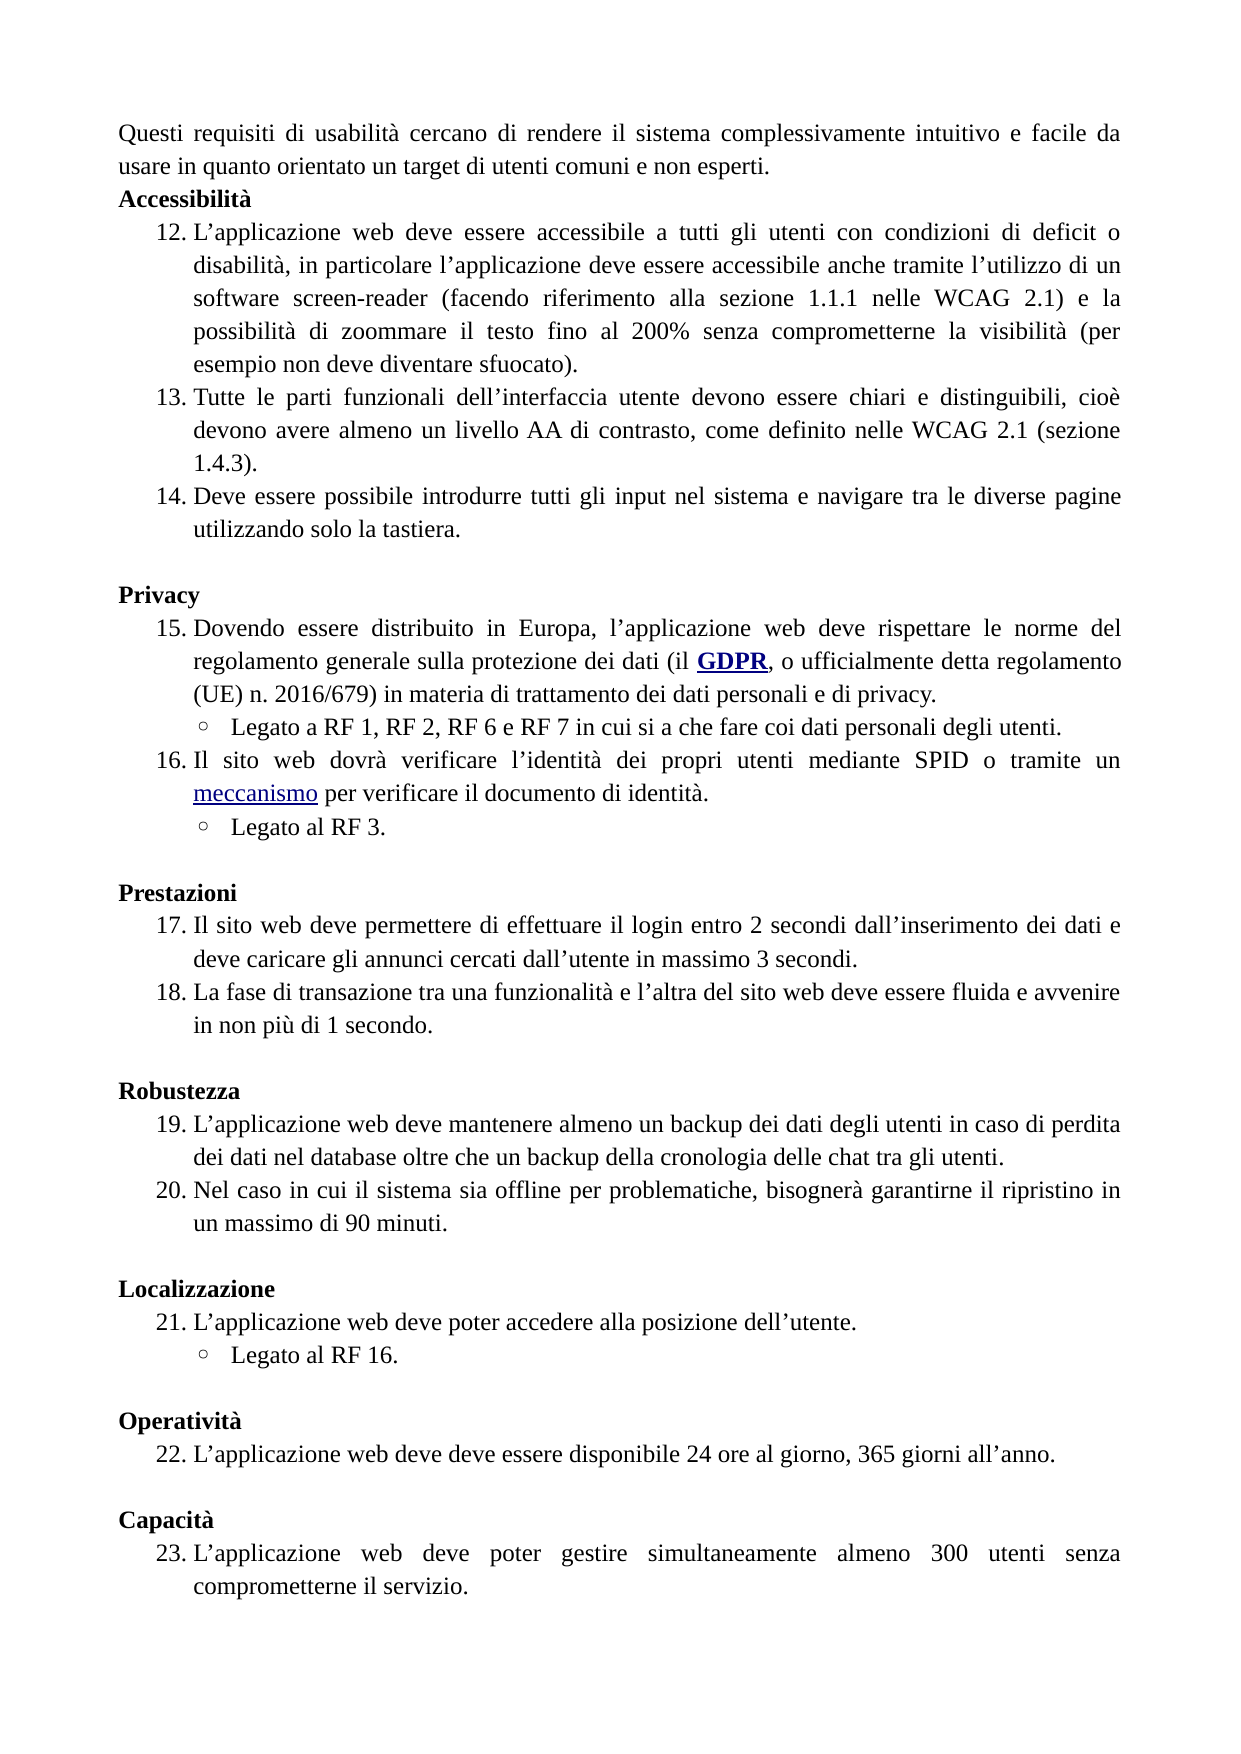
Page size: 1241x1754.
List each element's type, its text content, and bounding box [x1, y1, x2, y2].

list Legato al RF 16. [193, 1340, 1122, 1369]
list Legato al RF 3. [193, 812, 1122, 840]
text Accessibilità [118, 184, 1122, 213]
list Il sito web dovrà verificare l’identità dei propri utenti mediante SPID o tramite un meccanismo per verificare il documento di identità. [156, 746, 1122, 807]
list Operatività [118, 1406, 1122, 1435]
text Capacità [118, 1505, 1122, 1534]
list Il sito web deve permettere di effettuare il login entro 2 secondi dall’inserimento dei dati e deve caricare gli annunci cercati dall’utente in massimo 3 secondi. [156, 911, 1122, 972]
text Questi requisiti di usabilità cercano di rendere il sistema complessivamente intuitivo e facile da usare in quanto orientato un target di utenti comuni e non esperti. [118, 118, 1122, 180]
text Prestazioni [118, 878, 1122, 906]
text Localizzazione [118, 1274, 1122, 1303]
list L’applicazione web deve poter gestire simultaneamente almeno 300 utenti senza comprometterne il servizio. [156, 1538, 1122, 1600]
list Dovendo essere distribuito in Europa, l’applicazione web deve rispettare le norme del regolamento generale sulla protezione dei dati (il GDPR, o ufficialmente detta regolamento (UE) n. 2016/679) in materia di trattamento dei dati personali e di privacy. [156, 613, 1122, 708]
list Nel caso in cui il sistema sia offline per problematiche, bisognerà garantirne il ripristino in un massimo di 90 minuti. [156, 1175, 1122, 1237]
list Deve essere possibile introdurre tutti gli input nel sistema e navigare tra le diverse pagine utilizzando solo la tastiera. [156, 481, 1122, 543]
text Robustezza [118, 1076, 1122, 1104]
list L’applicazione web deve deve essere disponibile 24 ore al giorno, 365 giorni all’anno. [156, 1439, 1122, 1468]
list Legato a RF 1, RF 2, RF 6 e RF 7 in cui si a che fare coi dati personali degli utenti. [193, 712, 1122, 741]
text Privacy [118, 580, 1122, 609]
list Tutte le parti funzionali dell’interfaccia utente devono essere chiari e distinguibili, cioè devono avere almeno un livello AA di contrasto, come definito nelle WCAG 2.1 (sezione 1.4.3). [156, 382, 1122, 477]
list L’applicazione web deve mantenere almeno un backup dei dati degli utenti in caso di perdita dei dati nel database oltre che un backup della cronologia delle chat tra gli utenti. [156, 1109, 1122, 1171]
list La fase di transazione tra una funzionalità e l’altra del sito web deve essere fluida e avvenire in non più di 1 secondo. [156, 977, 1122, 1038]
list L’applicazione web deve essere accessibile a tutti gli utenti con condizioni di deficit o disabilità, in particolare l’applicazione deve essere accessibile anche tramite l’utilizzo di un software screen-reader (facendo riferimento alla sezione 1.1.1 nelle WCAG 2.1) e la possibilità di zoommare il testo fino al 200% senza comprometterne la visibilità (per esempio non deve diventare sfuocato). [156, 217, 1122, 378]
list L’applicazione web deve poter accedere alla posizione dell’utente. [156, 1307, 1122, 1336]
